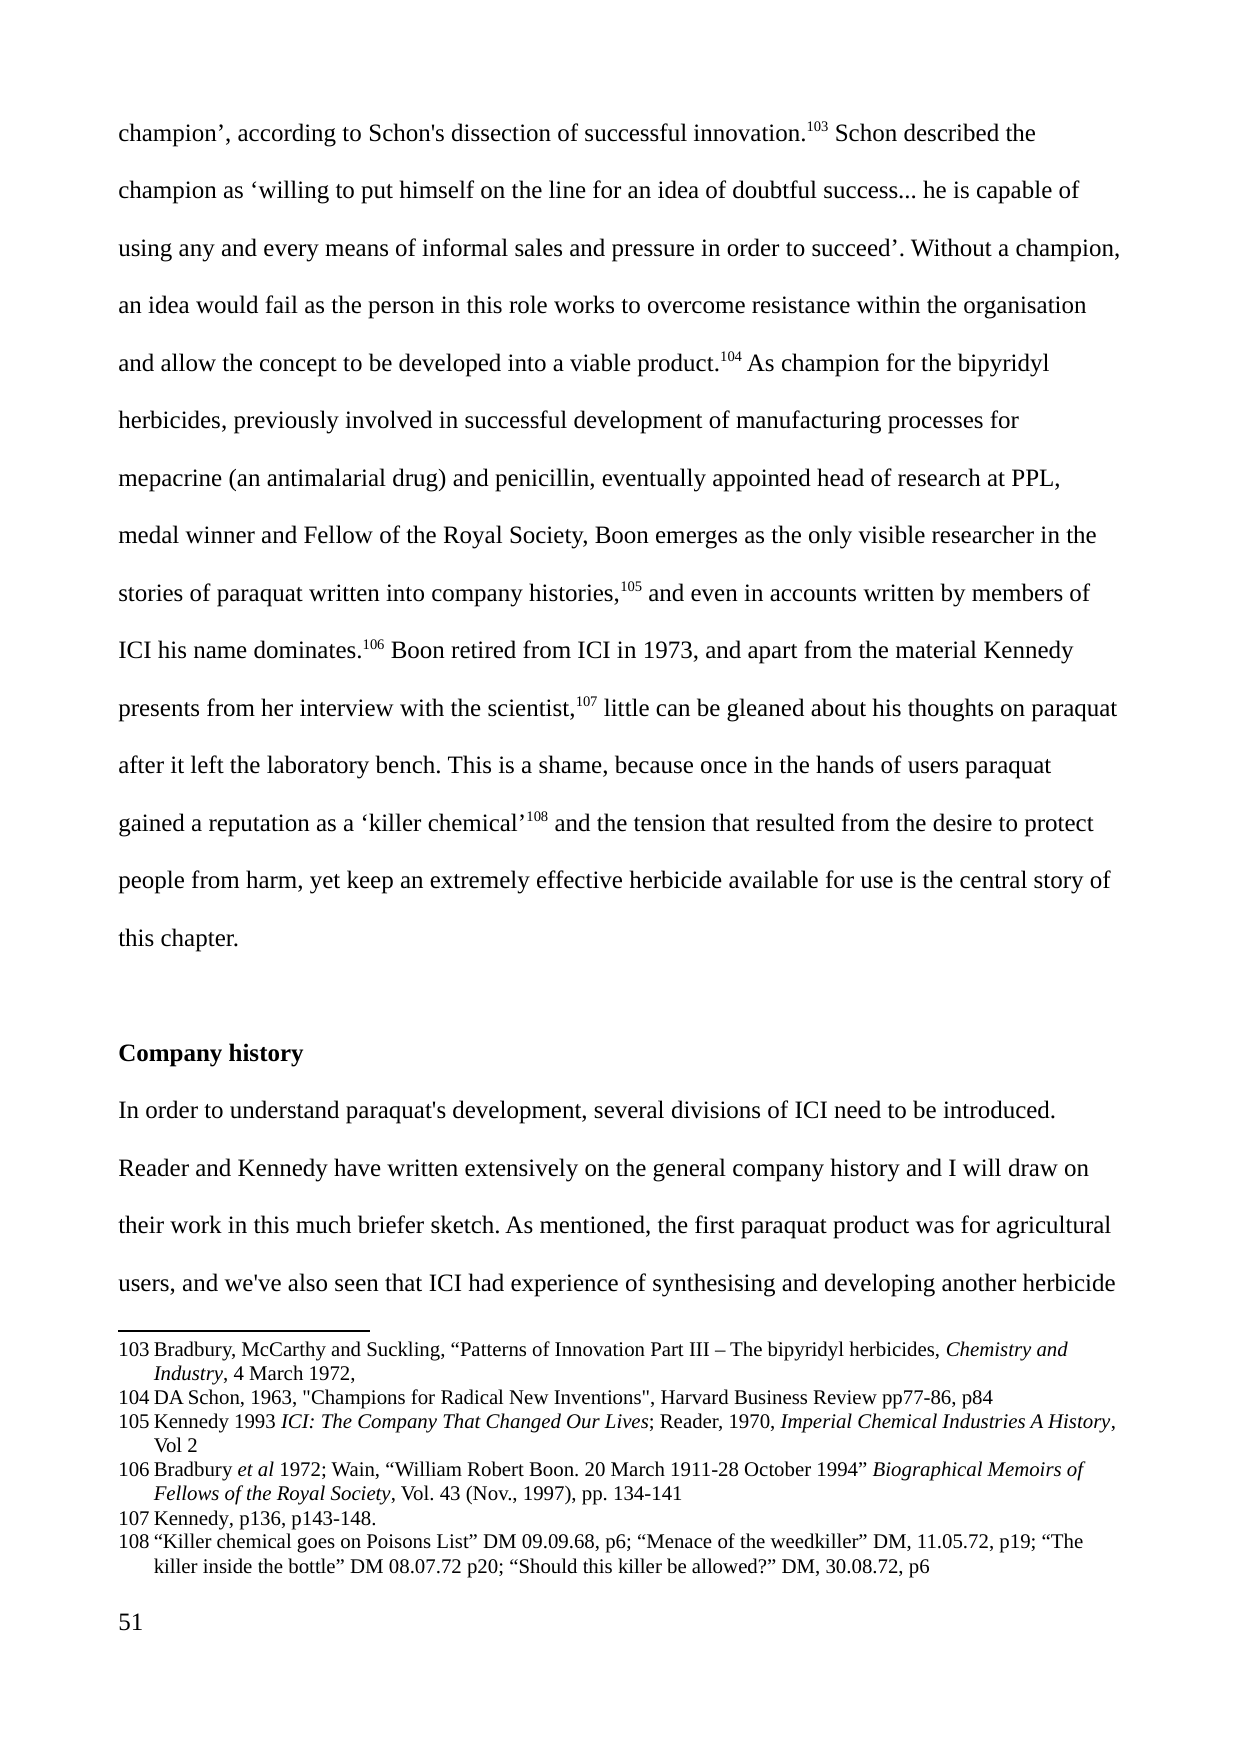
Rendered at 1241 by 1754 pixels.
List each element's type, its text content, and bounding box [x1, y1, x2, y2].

text DA Schon, 1963, "Champions for Radical New Inventions", Harvard Business Review pp77-86, p84 [118, 1385, 1122, 1409]
text Kennedy, p136, p143-148. [118, 1505, 1122, 1529]
text Bradbury, McCarthy and Suckling, “Patterns of Innovation Part III – The bipyridyl herbicides, Chemistry and Industry, 4 March 1972, [118, 1337, 1122, 1385]
text In order to understand paraquat's development, several divisions of ICI need to be introduced. Reader and Kennedy have written extensively on the general company history and I will draw on their work in this much briefer sketch. As mentioned, the first paraquat product was for agricultural users, and we've also seen that ICI had experience of synthesising and developing another herbicide [118, 1096, 1122, 1297]
text Bradbury et al 1972; Wain, “William Robert Boon. 20 March 1911-28 October 1994” Biographical Memoirs of Fellows of the Royal Society, Vol. 43 (Nov., 1997), pp. 134-141 [118, 1457, 1122, 1505]
text champion’, according to Schon's dissection of successful innovation. Schon described the champion as ‘willing to put himself on the line for an idea of doubtful success... he is capable of using any and every means of informal sales and pressure in order to succeed’. Without a champion, an idea would fail as the person in this role works to overcome resistance within the organisation and allow the concept to be developed into a viable product. As champion for the bipyridyl herbicides, previously involved in successful development of manufacturing processes for mepacrine (an antimalarial drug) and penicillin, eventually appointed head of research at PPL, medal winner and Fellow of the Royal Society, Boon emerges as the only visible researcher in the stories of paraquat written into company histories, and even in accounts written by members of ICI his name dominates. Boon retired from ICI in 1973, and apart from the material Kennedy presents from her interview with the scientist, little can be gleaned about his thoughts on paraquat after it left the laboratory bench. This is a shame, because once in the hands of users paraquat gained a reputation as a ‘killer chemical’ and the tension that resulted from the desire to protect people from harm, yet keep an extremely effective herbicide available for use is the central story of this chapter. [118, 118, 1122, 952]
text Company history [118, 1038, 1122, 1067]
text Kennedy 1993 ICI: The Company That Changed Our Lives; Reader, 1970, Imperial Chemical Industries A History, Vol 2 [118, 1409, 1122, 1457]
text “Killer chemical goes on Poisons List” DM 09.09.68, p6; “Menace of the weedkiller” DM, 11.05.72, p19; “The killer inside the bottle” DM 08.07.72 p20; “Should this killer be allowed?” DM, 30.08.72, p6 [118, 1529, 1122, 1578]
